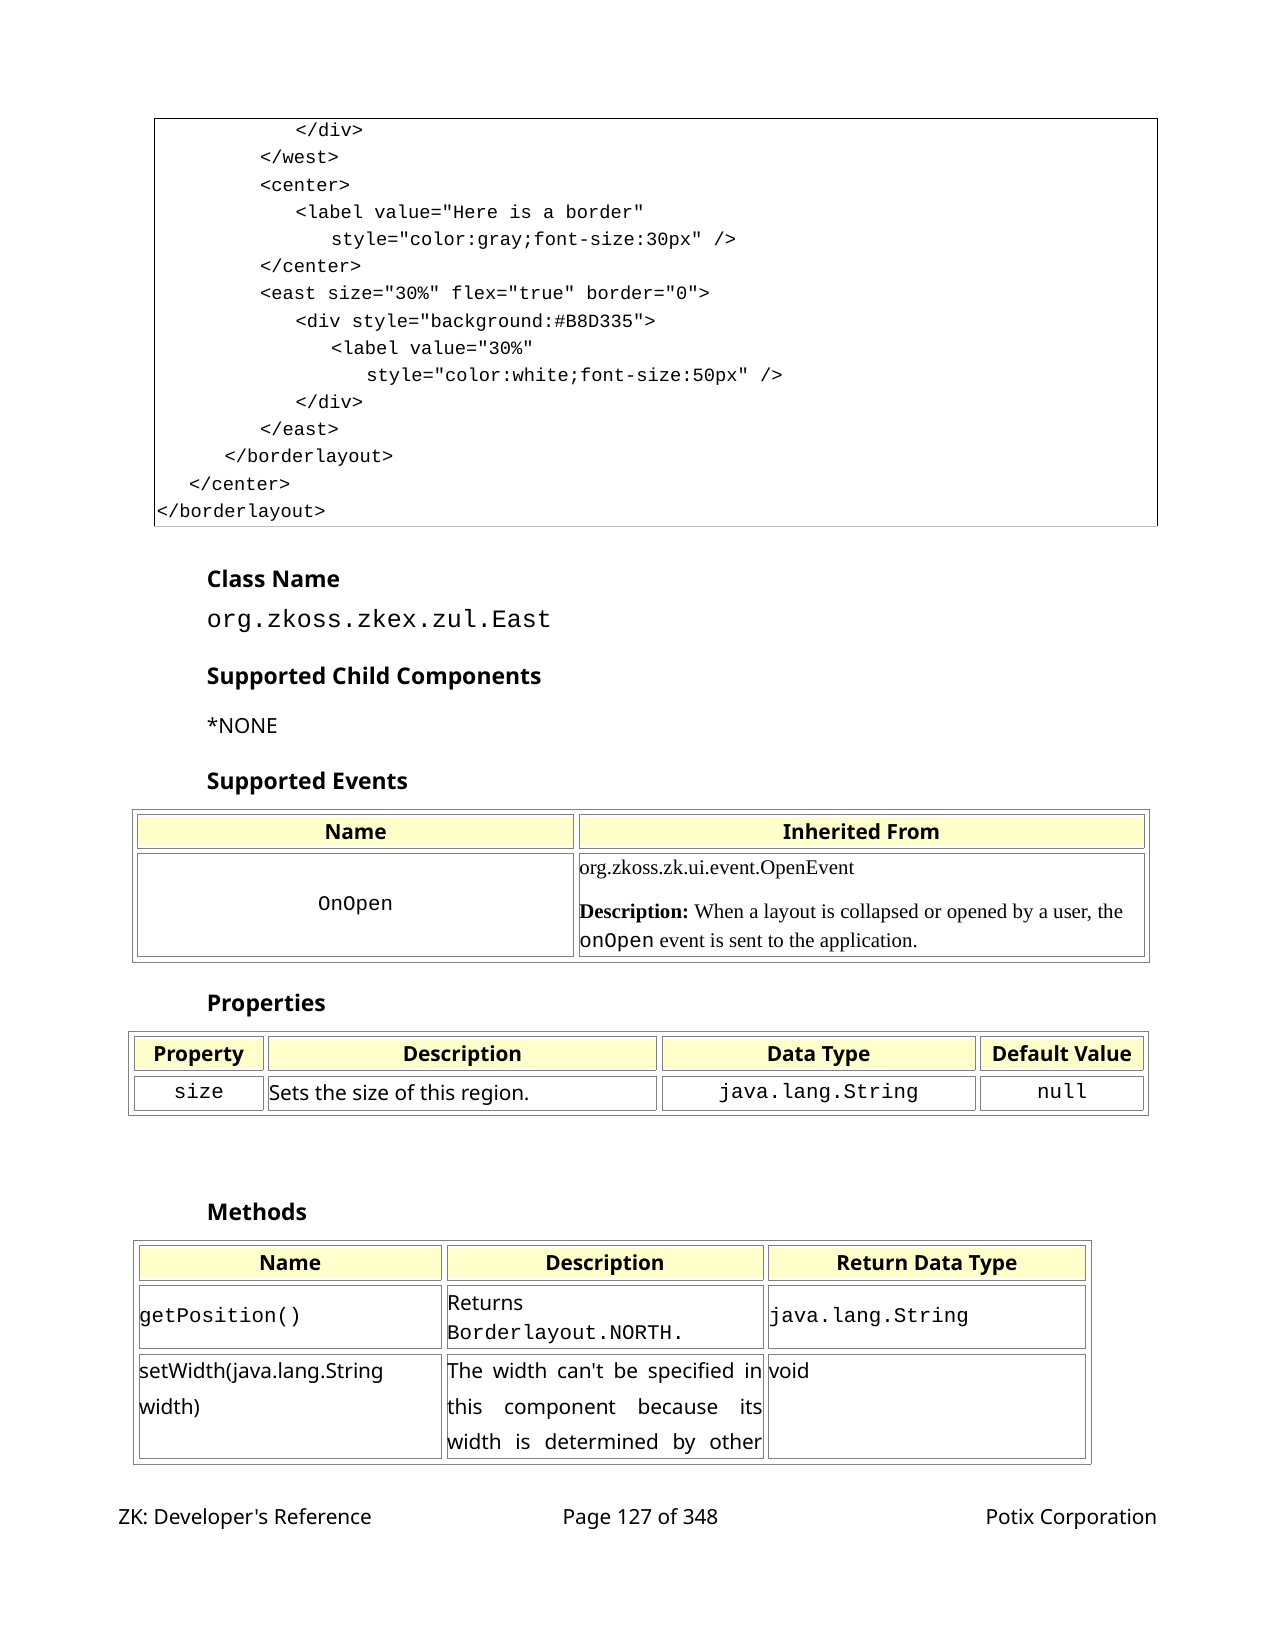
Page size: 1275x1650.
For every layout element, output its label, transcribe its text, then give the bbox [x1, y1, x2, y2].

text </east> [155, 417, 1157, 441]
text <label value="30%" [155, 336, 1157, 360]
text </div> [155, 119, 1157, 142]
table_cell java.lang.String [766, 1280, 1088, 1348]
table_header Property [131, 1032, 266, 1070]
text style="color:white;font-size:50px" /> [155, 363, 1157, 387]
text </center> [155, 472, 1157, 496]
table_cell size [131, 1070, 266, 1109]
table_header Data Type [659, 1032, 978, 1070]
table_header Inherited From [576, 810, 1147, 848]
subtitle Supported Events [207, 765, 1157, 796]
table_cell The width can't be specified in this component because its width is determined by other [444, 1348, 766, 1458]
text </borderlayout> [155, 499, 1157, 526]
text </div> [155, 390, 1157, 414]
table_cell null [978, 1070, 1146, 1109]
table_header Name [134, 810, 576, 848]
text style="color:gray;font-size:30px" /> [155, 227, 1157, 251]
subtitle Class Name [207, 563, 1157, 594]
table_cell Sets the size of this region. [266, 1070, 659, 1109]
text </west> [155, 145, 1157, 169]
table_header Description [266, 1032, 659, 1070]
table_header Default Value [978, 1032, 1146, 1070]
text <label value="Here is a border" [155, 200, 1157, 224]
text <div style="background:#B8D335"> [155, 308, 1157, 333]
table_cell org.zkoss.zk.ui.event.OpenEvent Description: When a layout is collapsed or opened by a user, the onOpen event is sent to the application. [576, 848, 1147, 956]
text *NONE [207, 711, 1157, 740]
text </borderlayout> [155, 444, 1157, 469]
table_cell getPosition() [136, 1280, 444, 1348]
text </center> [155, 254, 1157, 278]
table_cell Returns Borderlayout.NORTH. [444, 1280, 766, 1348]
table_header Description [444, 1241, 766, 1279]
text org.zkoss.zkex.zul.East [207, 606, 1157, 634]
table_cell setWidth(java.lang.String width) [136, 1348, 444, 1458]
subtitle Supported Child Components [207, 659, 1157, 691]
table_cell OnOpen [134, 848, 576, 956]
text <east size="30%" flex="true" border="0"> [155, 281, 1157, 306]
table_header Return Data Type [766, 1241, 1088, 1279]
text <center> [155, 172, 1157, 197]
table_cell void [766, 1348, 1088, 1458]
subtitle Properties [207, 987, 1157, 1018]
table_header Name [136, 1241, 444, 1279]
table_cell java.lang.String [659, 1070, 978, 1109]
subtitle Methods [207, 1196, 1157, 1227]
